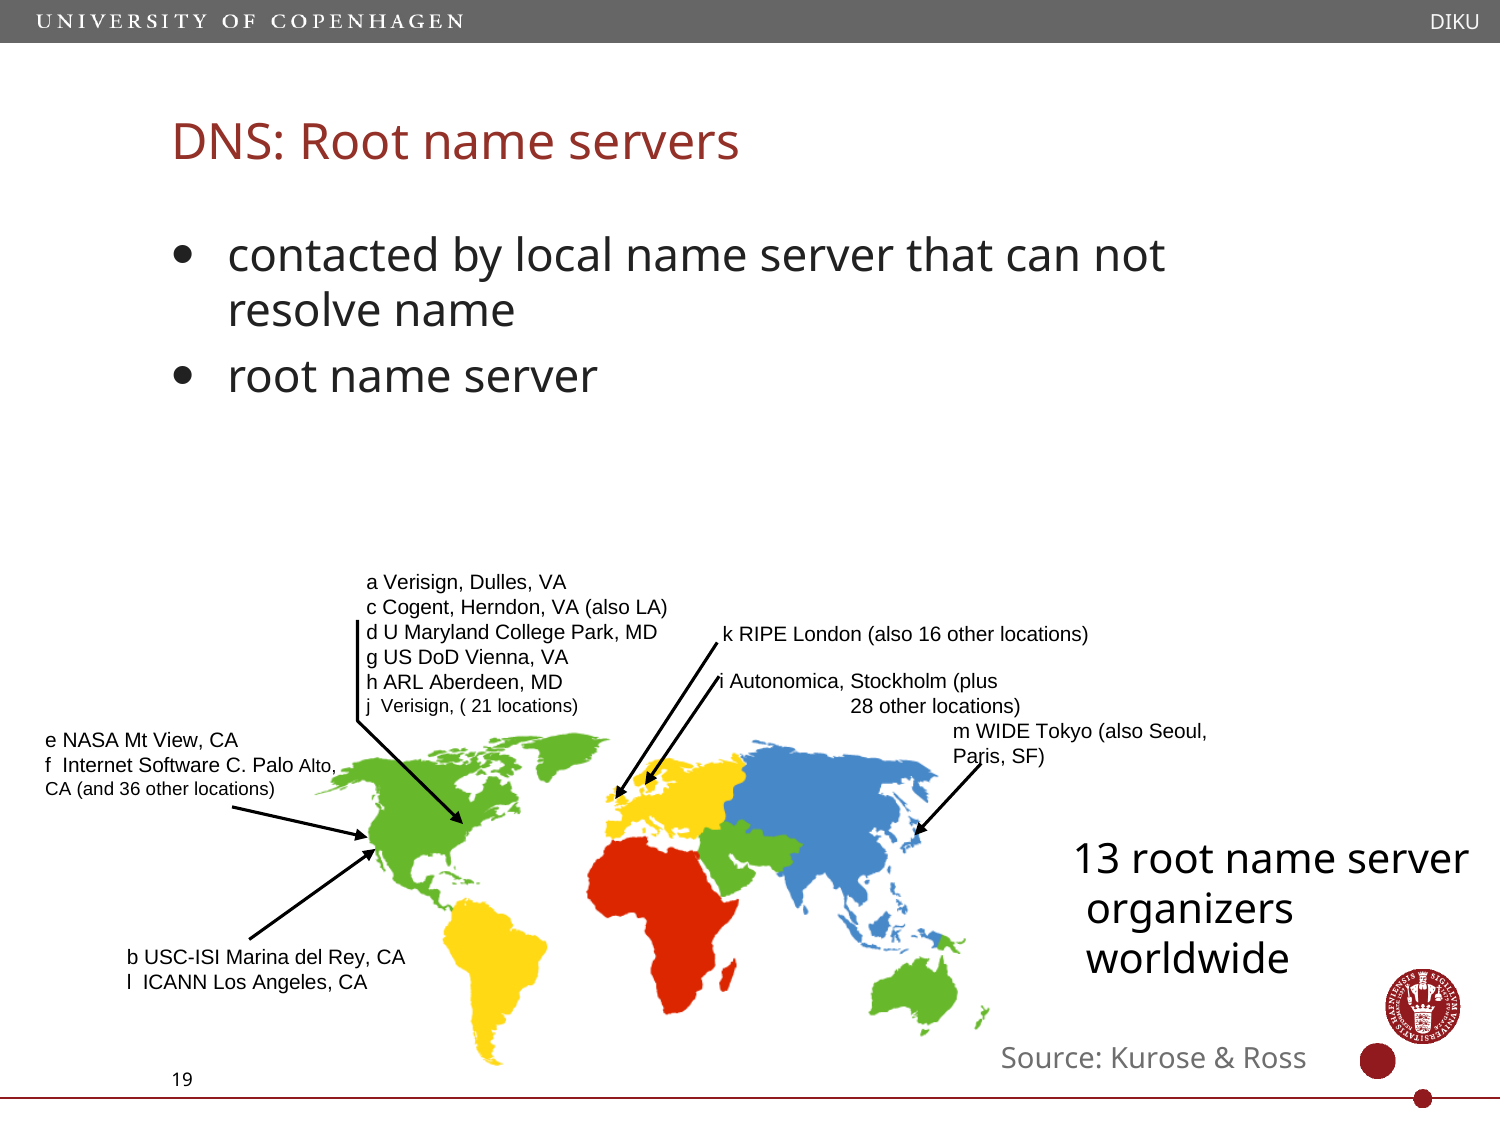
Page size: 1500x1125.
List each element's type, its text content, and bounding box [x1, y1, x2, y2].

text_box Source: Kurose & Ross [986, 1031, 1376, 1083]
list contacted by local name server that can not resolve name root name server [171, 225, 1329, 900]
title DNS: Root name servers [171, 75, 1329, 171]
picture [1218, 958, 1223, 968]
text_box DIKU [469, 0, 1495, 43]
text_box m WIDE Tokyo (also Seoul, Paris, SF) [941, 712, 1232, 751]
picture [1106, 958, 1111, 968]
picture [1203, 958, 1209, 968]
picture [1247, 958, 1259, 970]
picture [1177, 958, 1189, 970]
picture [1091, 958, 1097, 968]
list contacted by local name server that can not resolve name root name server [171, 782, 295, 900]
picture [0, 728, 1500, 1122]
text_box k RIPE London (also 16 other locations) [782, 614, 1125, 650]
text_box 13 root name server organizers worldwide [1014, 823, 1500, 958]
list contacted by local name server that can not resolve name root name server [360, 694, 681, 728]
picture [1124, 958, 1137, 970]
text_box e NASA Mt View, CA f Internet Software C. Palo Alto, CA (and 36 other locations) [33, 721, 354, 782]
text_box i Autonomica, Stockholm (plus 28 other locations) [707, 661, 1033, 699]
text_box b USC-ISI Marina del Rey, CA l ICANN Los Angeles, CA [115, 937, 448, 999]
text_box a Verisign, Dulles, VA c Cogent, Herndon, VA (also LA) d U Maryland College Park, MD g US DoD Vienna, VA h ARL Aberdeen, MD j Verisign, ( 21 locations) [354, 562, 782, 694]
text_box [171, 1067, 522, 1092]
list contacted by local name server that can not resolve name root name server [687, 699, 1017, 728]
